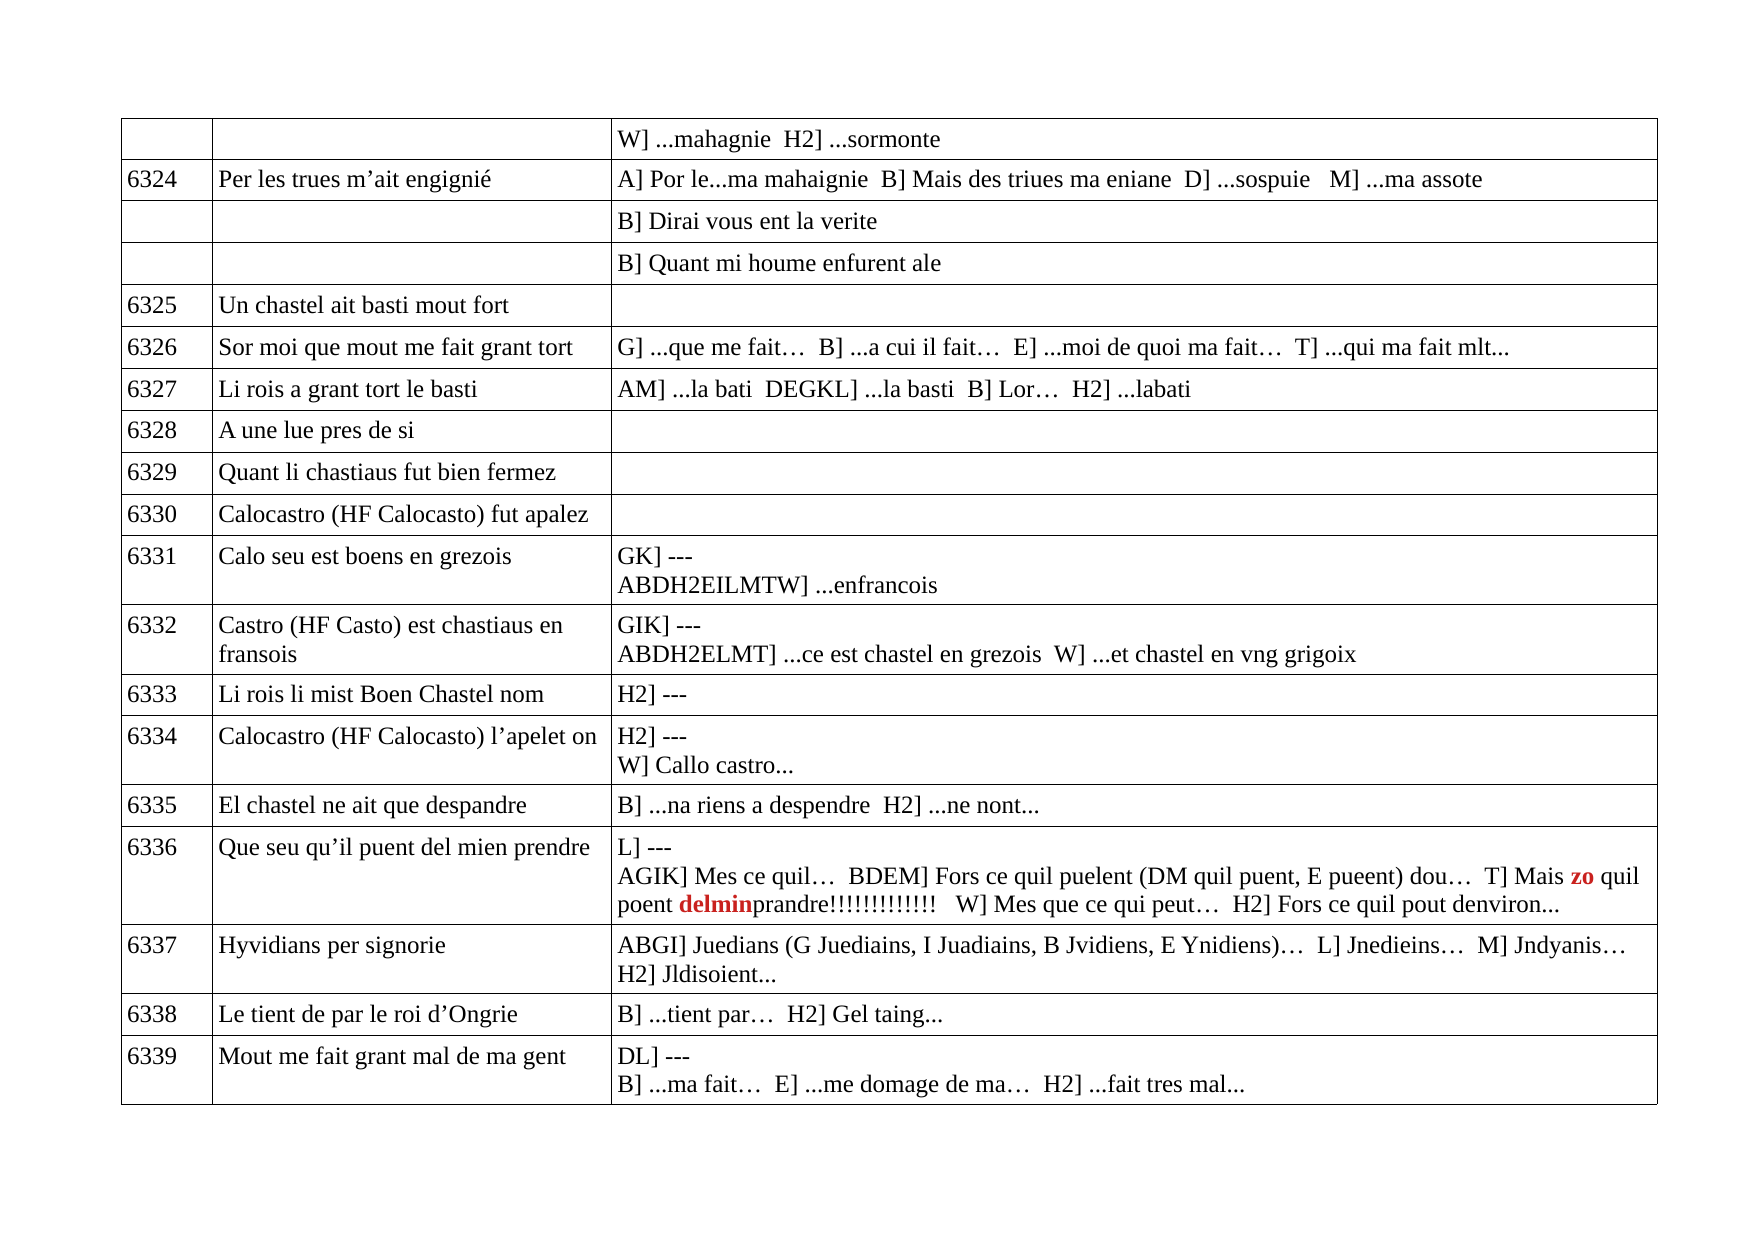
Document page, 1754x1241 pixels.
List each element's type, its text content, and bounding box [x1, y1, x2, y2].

table_cell Mout me fait grant mal de ma gent [213, 1036, 611, 1104]
table_cell H2] --- [612, 675, 1657, 715]
table_cell 6330 [122, 495, 212, 535]
table_cell 6338 [122, 994, 212, 1035]
table_cell H2] --- W] Callo castro... [612, 716, 1657, 784]
table_cell Li rois li mist Boen Chastel nom [213, 675, 611, 715]
table_cell [612, 495, 1657, 535]
table_cell 6339 [122, 1036, 212, 1104]
table_cell [612, 285, 1657, 326]
table_cell Calo seu est boens en grezois [213, 536, 611, 604]
table_cell El chastel ne ait que despandre [213, 785, 611, 826]
table_cell [612, 453, 1657, 493]
table_cell [122, 119, 212, 158]
table_cell GK] --- ABDH2EILMTW] ...enfrancois [612, 536, 1657, 604]
table_cell 6328 [122, 411, 212, 452]
table_cell B] Quant mi houme enfurent ale [612, 243, 1657, 284]
table_cell [213, 243, 611, 284]
table_cell B] ...na riens a despendre H2] ...ne nont... [612, 785, 1657, 826]
table_cell 6336 [122, 827, 212, 924]
table_cell 6324 [122, 160, 212, 200]
table_cell Un chastel ait basti mout fort [213, 285, 611, 326]
table_cell Castro (HF Casto) est chastiaus en fransois [213, 605, 611, 673]
table_cell 6331 [122, 536, 212, 604]
table_cell [213, 119, 611, 158]
table_cell Calocastro (HF Calocasto) fut apalez [213, 495, 611, 535]
table_cell L] --- AGIK] Mes ce quil… BDEM] Fors ce quil puelent (DM quil puent, E pueent) dou… T] Mais zo quil poent delminprandre!!!!!!!!!!!!! W] Mes que ce qui peut… H2] Fors ce quil pout denviron... [612, 827, 1657, 924]
table_cell Calocastro (HF Calocasto) l’apelet on [213, 716, 611, 784]
table_cell 6335 [122, 785, 212, 826]
table_cell Quant li chastiaus fut bien fermez [213, 453, 611, 493]
table_cell GIK] --- ABDH2ELMT] ...ce est chastel en grezois W] ...et chastel en vng grigoix [612, 605, 1657, 673]
table_cell 6326 [122, 327, 212, 368]
table_cell 6327 [122, 369, 212, 410]
table_cell [122, 201, 212, 242]
table_cell DL] --- B] ...ma fait… E] ...me domage de ma… H2] ...fait tres mal... [612, 1036, 1657, 1104]
table_cell Sor moi que mout me fait grant tort [213, 327, 611, 368]
table_cell 6333 [122, 675, 212, 715]
table_cell [122, 243, 212, 284]
table_cell AM] ...la bati DEGKL] ...la basti B] Lor… H2] ...labati [612, 369, 1657, 410]
table_cell Per les trues m’ait engignié [213, 160, 611, 200]
table_cell A] Por le...ma mahaignie B] Mais des triues ma eniane D] ...sospuie M] ...ma assote [612, 160, 1657, 200]
table_cell Que seu qu’il puent del mien prendre [213, 827, 611, 924]
table_cell G] ...que me fait… B] ...a cui il fait… E] ...moi de quoi ma fait… T] ...qui ma fait mlt... [612, 327, 1657, 368]
table_cell W] ...mahagnie H2] ...sormonte [612, 119, 1657, 158]
table_cell Li rois a grant tort le basti [213, 369, 611, 410]
table_cell A une lue pres de si [213, 411, 611, 452]
table_cell Le tient de par le roi d’Ongrie [213, 994, 611, 1035]
table_cell 6337 [122, 925, 212, 993]
table_cell [213, 201, 611, 242]
table_cell 6332 [122, 605, 212, 673]
table_cell ABGI] Juedians (G Juediains, I Juadiains, B Jvidiens, E Ynidiens)… L] Jnedieins… M] Jndyanis… H2] Jldisoient... [612, 925, 1657, 993]
table_cell Hyvidians per signorie [213, 925, 611, 993]
table_cell 6329 [122, 453, 212, 493]
table_cell 6334 [122, 716, 212, 784]
table_cell B] Dirai vous ent la verite [612, 201, 1657, 242]
table_cell [612, 411, 1657, 452]
table_cell 6325 [122, 285, 212, 326]
table_cell B] ...tient par… H2] Gel taing... [612, 994, 1657, 1035]
